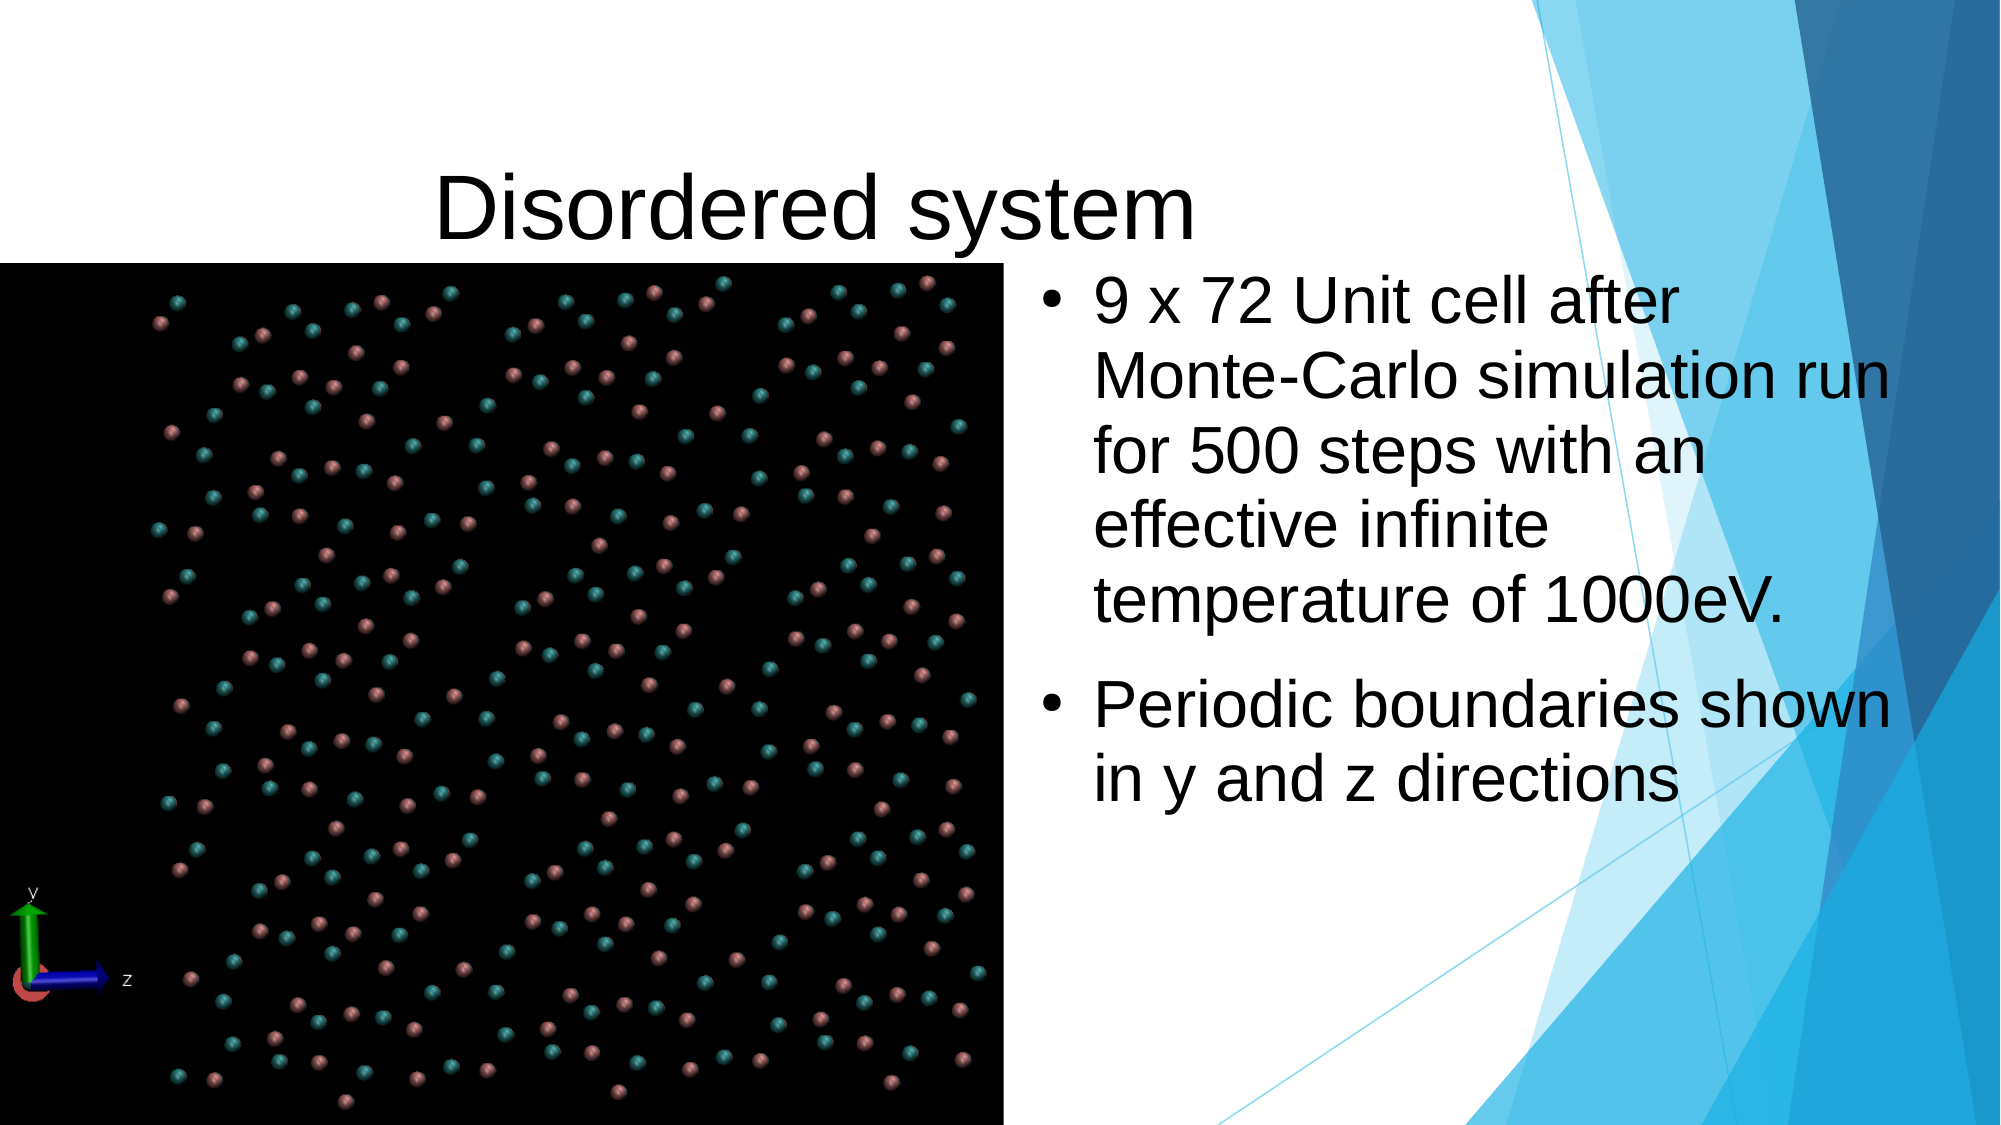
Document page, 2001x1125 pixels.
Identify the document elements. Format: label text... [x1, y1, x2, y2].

picture [0, 263, 1004, 1125]
list 9 x 72 Unit cell after Monte-Carlo simulation run for 500 steps with an effective infinite temperature of 1000eV. Periodic boundaries shown in y and z directions [1022, 263, 1901, 916]
title Disordered system [111, 99, 1522, 317]
